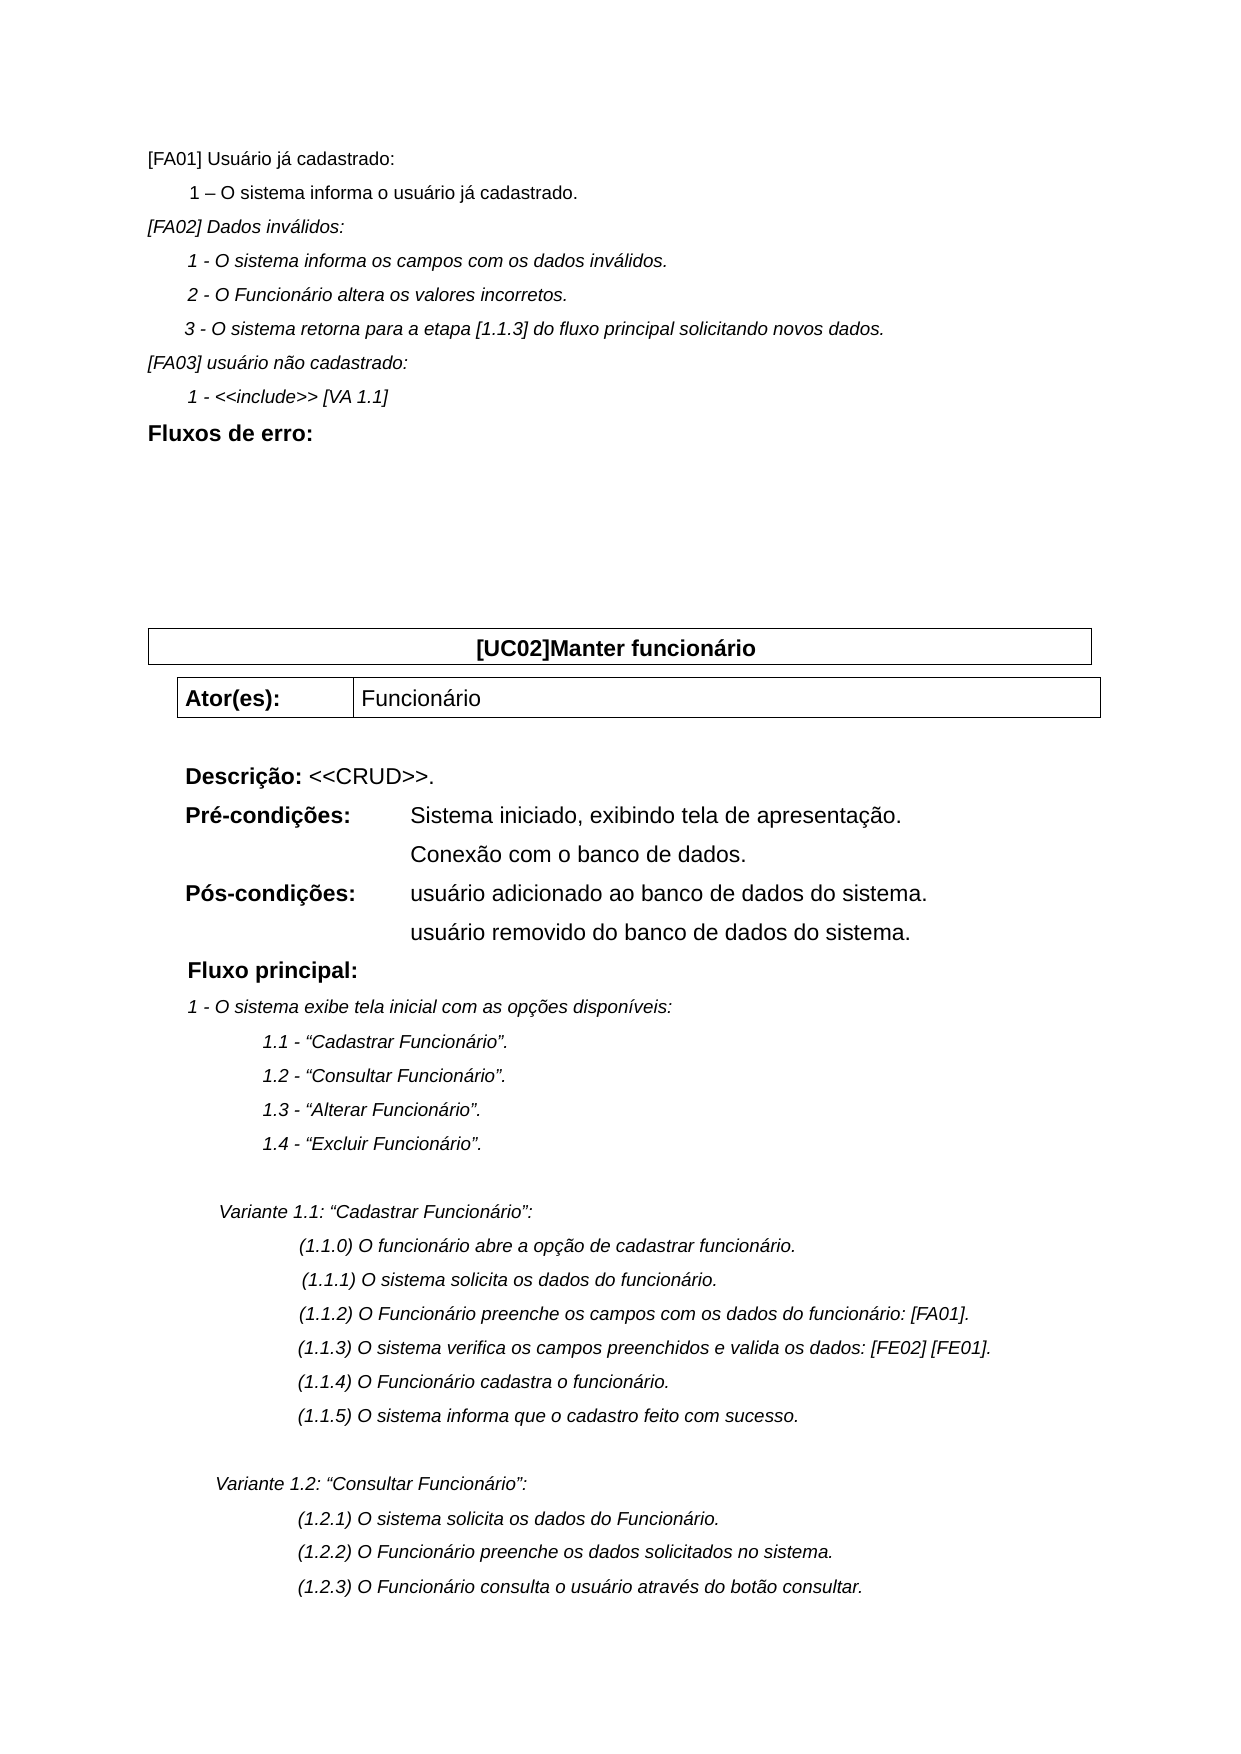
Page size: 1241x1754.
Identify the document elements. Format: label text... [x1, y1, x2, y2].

text 1.4 - “Excluir Funcionário”. [187, 1133, 1092, 1154]
text Variante 1.1: “Cadastrar Funcionário”: [187, 1201, 1092, 1222]
text (1.1.3) O sistema verifica os campos preenchidos e valida os dados: [FE02] [FE01]. [148, 1337, 1092, 1358]
text 2 - O Funcionário altera os valores incorretos. [187, 284, 1092, 306]
text [FA03] usuário não cadastrado: [148, 352, 1092, 374]
text Fluxo principal: [187, 957, 1092, 984]
text Descrição: <<CRUD>>. [185, 763, 1092, 789]
text 1.2 - “Consultar Funcionário”. [187, 1064, 1092, 1086]
text [UC02]Manter funcionário [149, 629, 1091, 664]
text [FA02] Dados inválidos: [148, 216, 1092, 237]
text Pré-condições: Sistema iniciado, exibindo tela de apresentação. [185, 802, 1092, 828]
table_header Ator(es): [178, 678, 353, 717]
text (1.1.5) O sistema informa que o cadastro feito com sucesso. [148, 1405, 1092, 1427]
text usuário removido do banco de dados do sistema. [185, 919, 1092, 945]
text 1 - O sistema exibe tela inicial com as opções disponíveis: [187, 996, 1092, 1018]
text Pós-condições: usuário adicionado ao banco de dados do sistema. [185, 880, 1092, 906]
text (1.2.3) O Funcionário consulta o usuário através do botão consultar. [148, 1575, 1092, 1597]
table_header Funcionário [354, 678, 1100, 717]
text 3 - O sistema retorna para a etapa [1.1.3] do fluxo principal solicitando novos dados. [148, 318, 1092, 339]
text Fluxos de erro: [148, 420, 1092, 447]
text 1 - <<include>> [VA 1.1] [187, 386, 1092, 408]
text (1.1.4) O Funcionário cadastra o funcionário. [148, 1371, 1092, 1393]
text Variante 1.2: “Consultar Funcionário”: [148, 1473, 1092, 1495]
text [FA01] Usuário já cadastrado: [148, 148, 1092, 169]
text Conexão com o banco de dados. [185, 841, 1092, 867]
text 1.3 - “Alterar Funcionário”. [187, 1098, 1092, 1120]
text (1.1.2) O Funcionário preenche os campos com os dados do funcionário: [FA01]. [187, 1303, 1092, 1324]
text 1 – O sistema informa o usuário já cadastrado. [148, 182, 1092, 203]
text 1.1 - “Cadastrar Funcionário”. [187, 1030, 1092, 1052]
text 1 - O sistema informa os campos com os dados inválidos. [187, 250, 1092, 271]
text (1.1.0) O funcionário abre a opção de cadastrar funcionário. [187, 1235, 1092, 1256]
text (1.2.2) O Funcionário preenche os dados solicitados no sistema. [148, 1541, 1092, 1563]
text (1.2.1) O sistema solicita os dados do Funcionário. [148, 1507, 1092, 1529]
text (1.1.1) O sistema solicita os dados do funcionário. [187, 1269, 1092, 1290]
